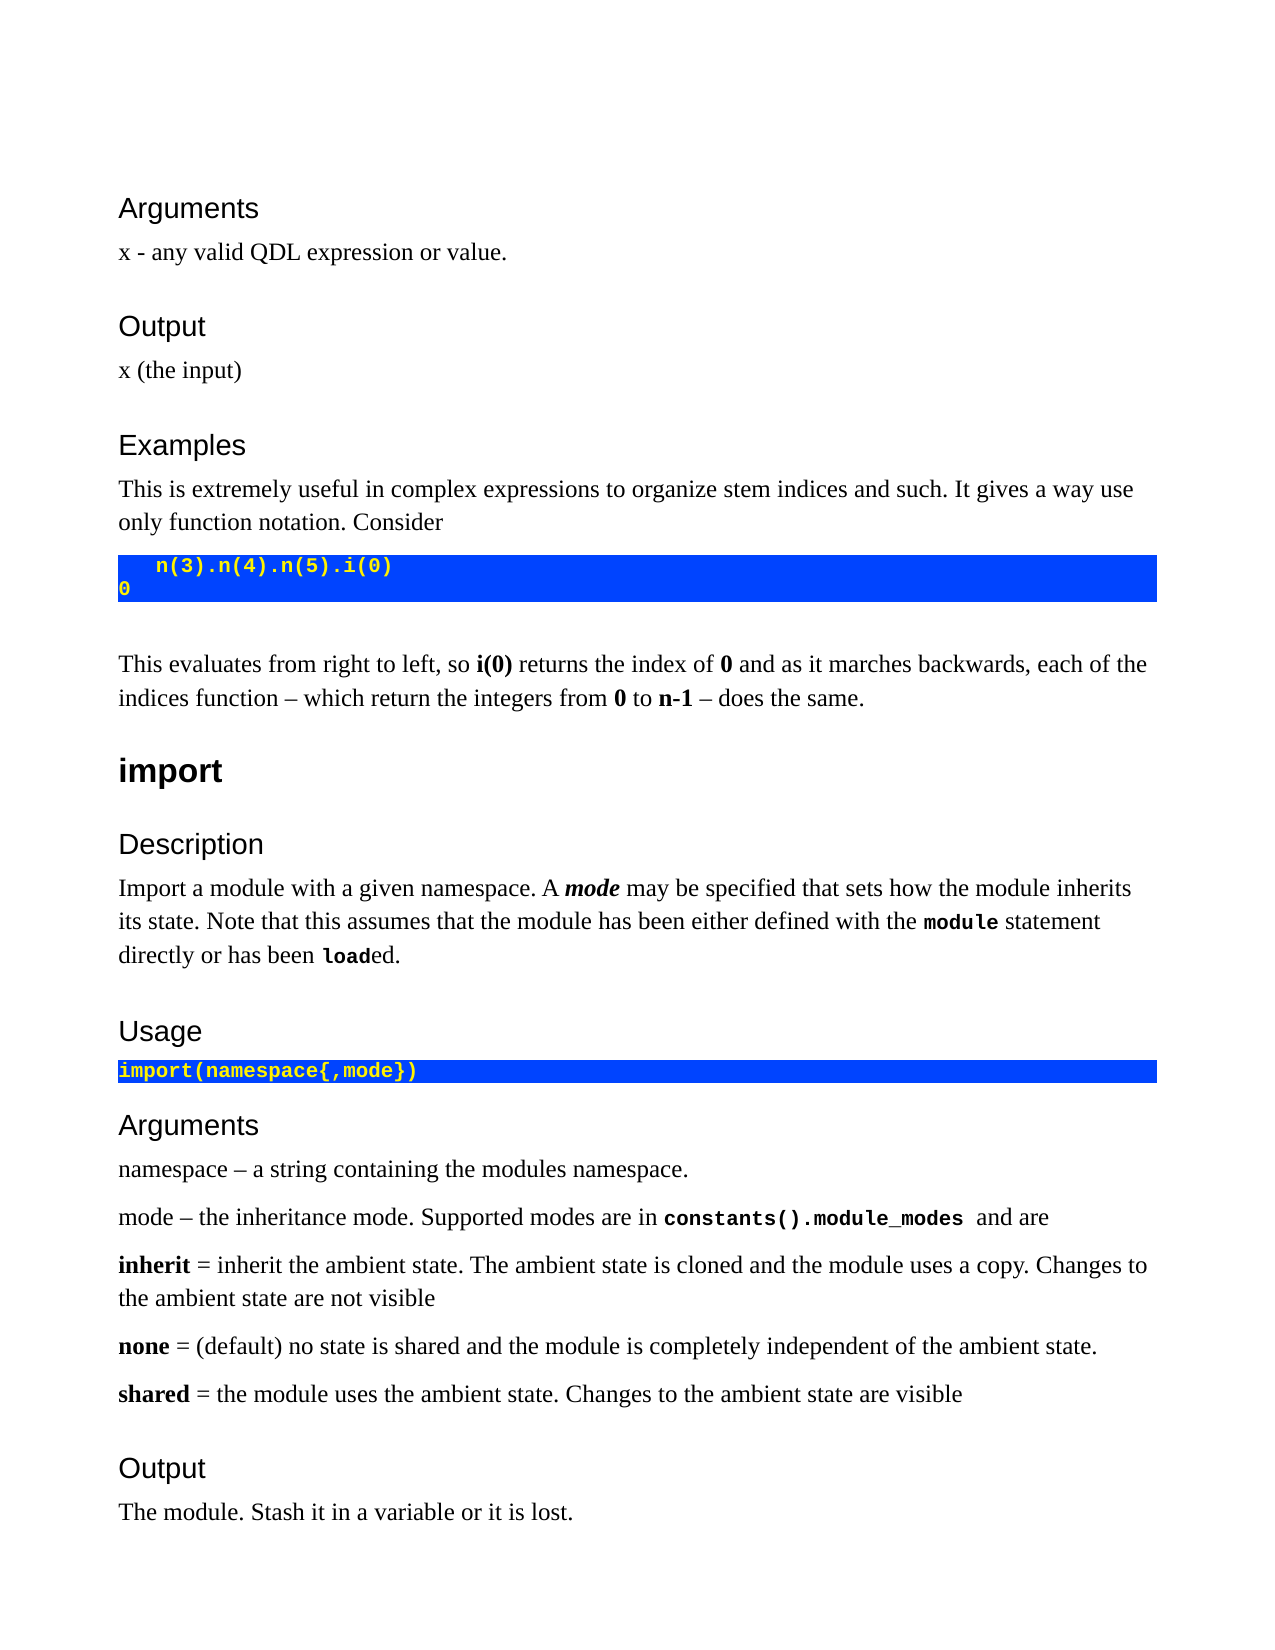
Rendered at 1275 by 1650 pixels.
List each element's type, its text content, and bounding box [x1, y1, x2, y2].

subtitle Usage [118, 1014, 1157, 1047]
text The module. Stash it in a variable or it is lost. [118, 1497, 1157, 1526]
text none = (default) no state is shared and the module is completely independent of the ambient state. [118, 1331, 1157, 1360]
text shared = the module uses the ambient state. Changes to the ambient state are visible [118, 1379, 1157, 1407]
subtitle Examples [118, 428, 1157, 462]
text Import a module with a given namespace. A mode may be specified that sets how the module inherits its state. Note that this assumes that the module has been either defined with the module statement directly or has been loaded. [118, 873, 1157, 970]
text This is extremely useful in complex expressions to organize stem indices and such. It gives a way use only function notation. Consider [118, 474, 1157, 536]
text x (the input) [118, 355, 1157, 384]
subtitle Description [118, 827, 1157, 861]
text This evaluates from right to left, so i(0) returns the index of 0 and as it marches backwards, each of the indices function – which return the integers from 0 to n-1 – does the same. [118, 649, 1157, 711]
text x - any valid QDL expression or value. [118, 237, 1157, 266]
text namespace – a string containing the modules namespace. [118, 1154, 1157, 1183]
subtitle Arguments [118, 1108, 1157, 1142]
text inherit = inherit the ambient state. The ambient state is cloned and the module uses a copy. Changes to the ambient state are not visible [118, 1251, 1157, 1312]
subtitle Output [118, 309, 1157, 343]
subtitle import [118, 751, 1157, 790]
subtitle Output [118, 1451, 1157, 1485]
text import(namespace{,mode}) [118, 1060, 1157, 1083]
text n(3).n(4).n(5).i(0) [118, 555, 1157, 578]
text 0 [118, 578, 1157, 602]
subtitle Arguments [118, 191, 1157, 224]
text mode – the inheritance mode. Supported modes are in constants().module_modes and are [118, 1202, 1157, 1232]
